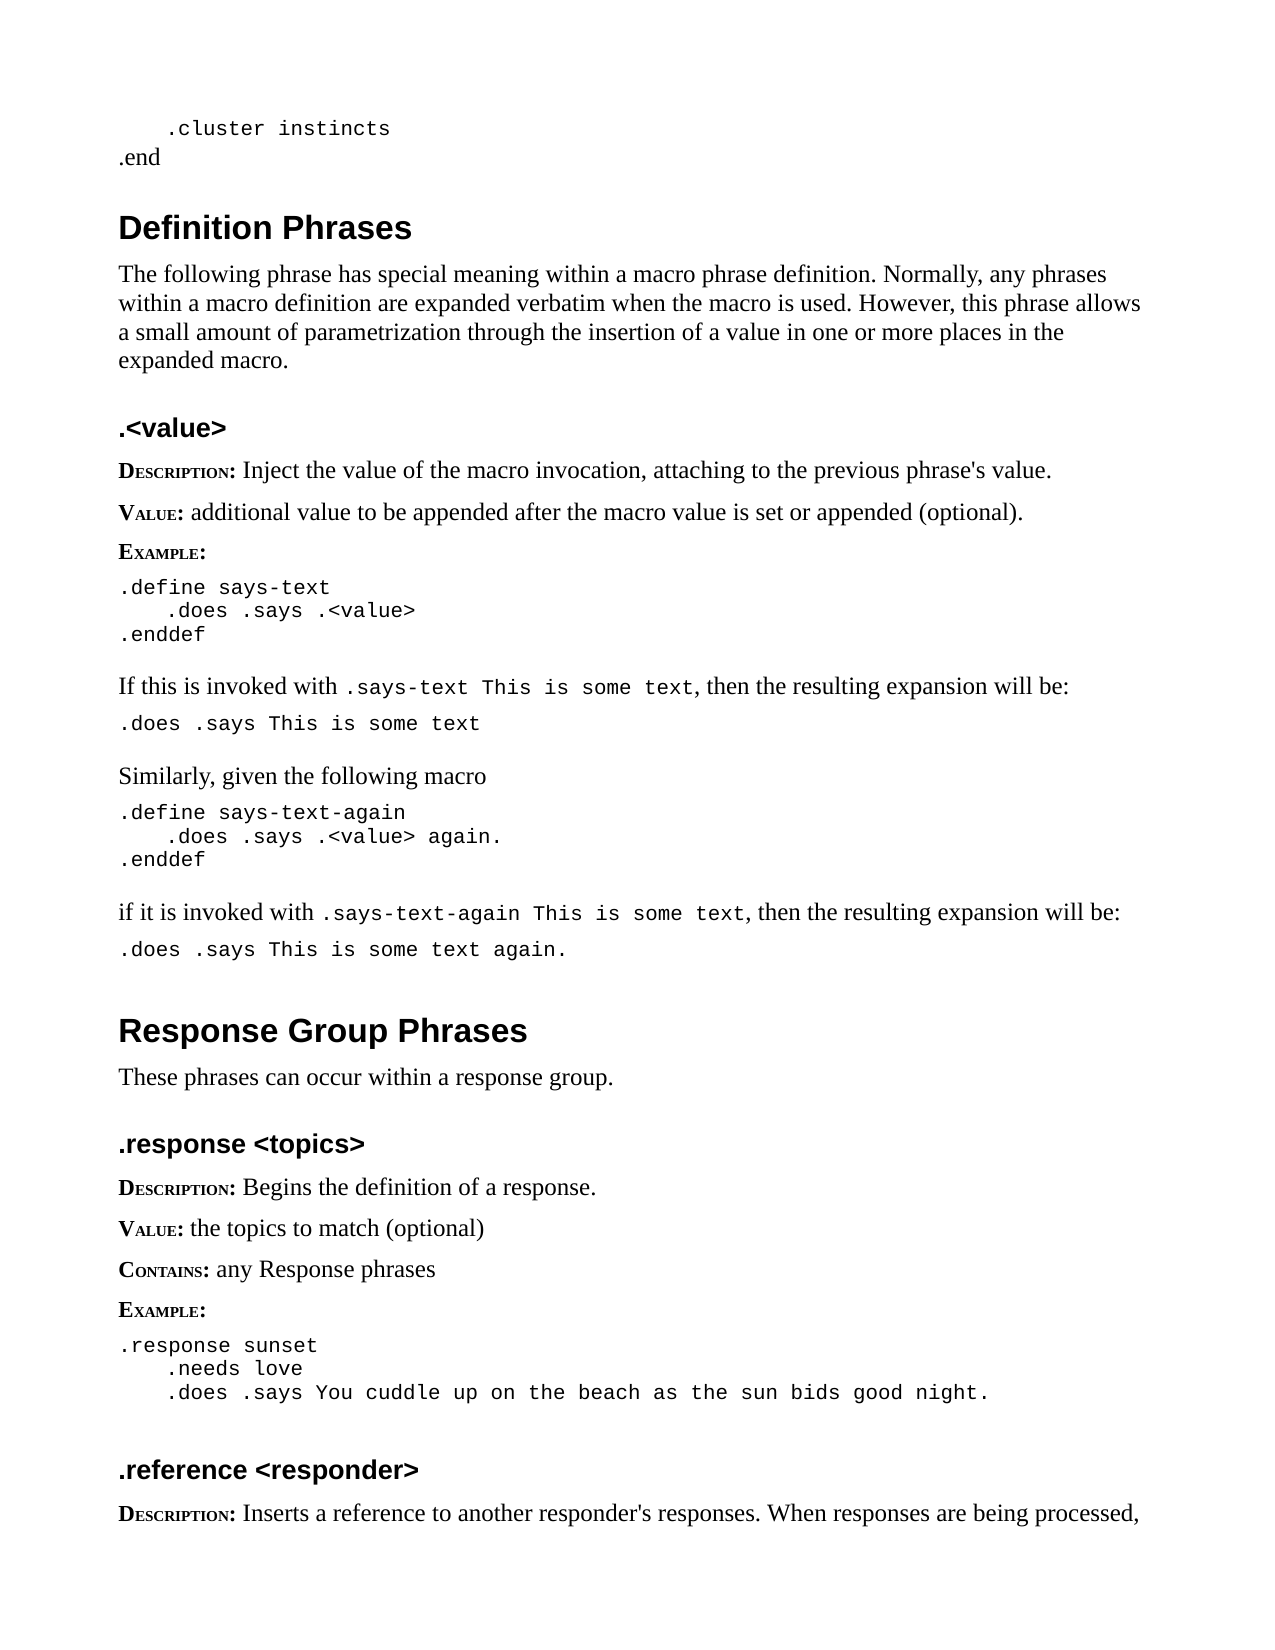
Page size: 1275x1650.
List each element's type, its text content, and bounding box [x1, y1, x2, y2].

text .cluster instincts [118, 118, 1157, 142]
text Value: additional value to be appended after the macro value is set or appended (optional). [118, 497, 1157, 525]
text Similarly, given the following macro [118, 761, 1157, 789]
text These phrases can occur within a response group. [118, 1062, 1157, 1091]
subtitle .reference <responder> [118, 1454, 1157, 1486]
text .needs love [118, 1358, 1157, 1382]
text .enddef [118, 624, 1157, 648]
subtitle .<value> [118, 412, 1157, 443]
text .define says-text-again [118, 802, 1157, 826]
subtitle Definition Phrases [118, 208, 1157, 247]
text Value: the topics to match (optional) [118, 1213, 1157, 1242]
text The following phrase has special meaning within a macro phrase definition. Normally, any phrases within a macro definition are expanded verbatim when the macro is used. However, this phrase allows a small amount of parametrization through the insertion of a value in one or more places in the expanded macro. [118, 259, 1157, 374]
text .does .says .<value> [118, 600, 1157, 624]
text if it is invoked with .says-text-again This is some text, then the resulting expansion will be: [118, 897, 1157, 926]
text .response sunset [118, 1335, 1157, 1358]
text Description: Begins the definition of a response. [118, 1172, 1157, 1201]
text .does .says You cuddle up on the beach as the sun bids good night. [118, 1382, 1157, 1406]
text Description: Inject the value of the macro invocation, attaching to the previous phrase's value. [118, 455, 1157, 484]
subtitle .response <topics> [118, 1128, 1157, 1159]
text Contains: any Response phrases [118, 1254, 1157, 1283]
text .end [118, 142, 1157, 171]
text Example: [118, 538, 1157, 564]
text .enddef [118, 849, 1157, 873]
text Example: [118, 1296, 1157, 1322]
text .does .says This is some text again. [118, 939, 1157, 962]
text .does .says This is some text [118, 713, 1157, 737]
text .define says-text [118, 577, 1157, 600]
subtitle Response Group Phrases [118, 1011, 1157, 1049]
text .does .says .<value> again. [118, 826, 1157, 849]
text If this is invoked with .says-text This is some text, then the resulting expansion will be: [118, 671, 1157, 701]
text Description: Inserts a reference to another responder's responses. When responses are being processed, [118, 1498, 1157, 1527]
